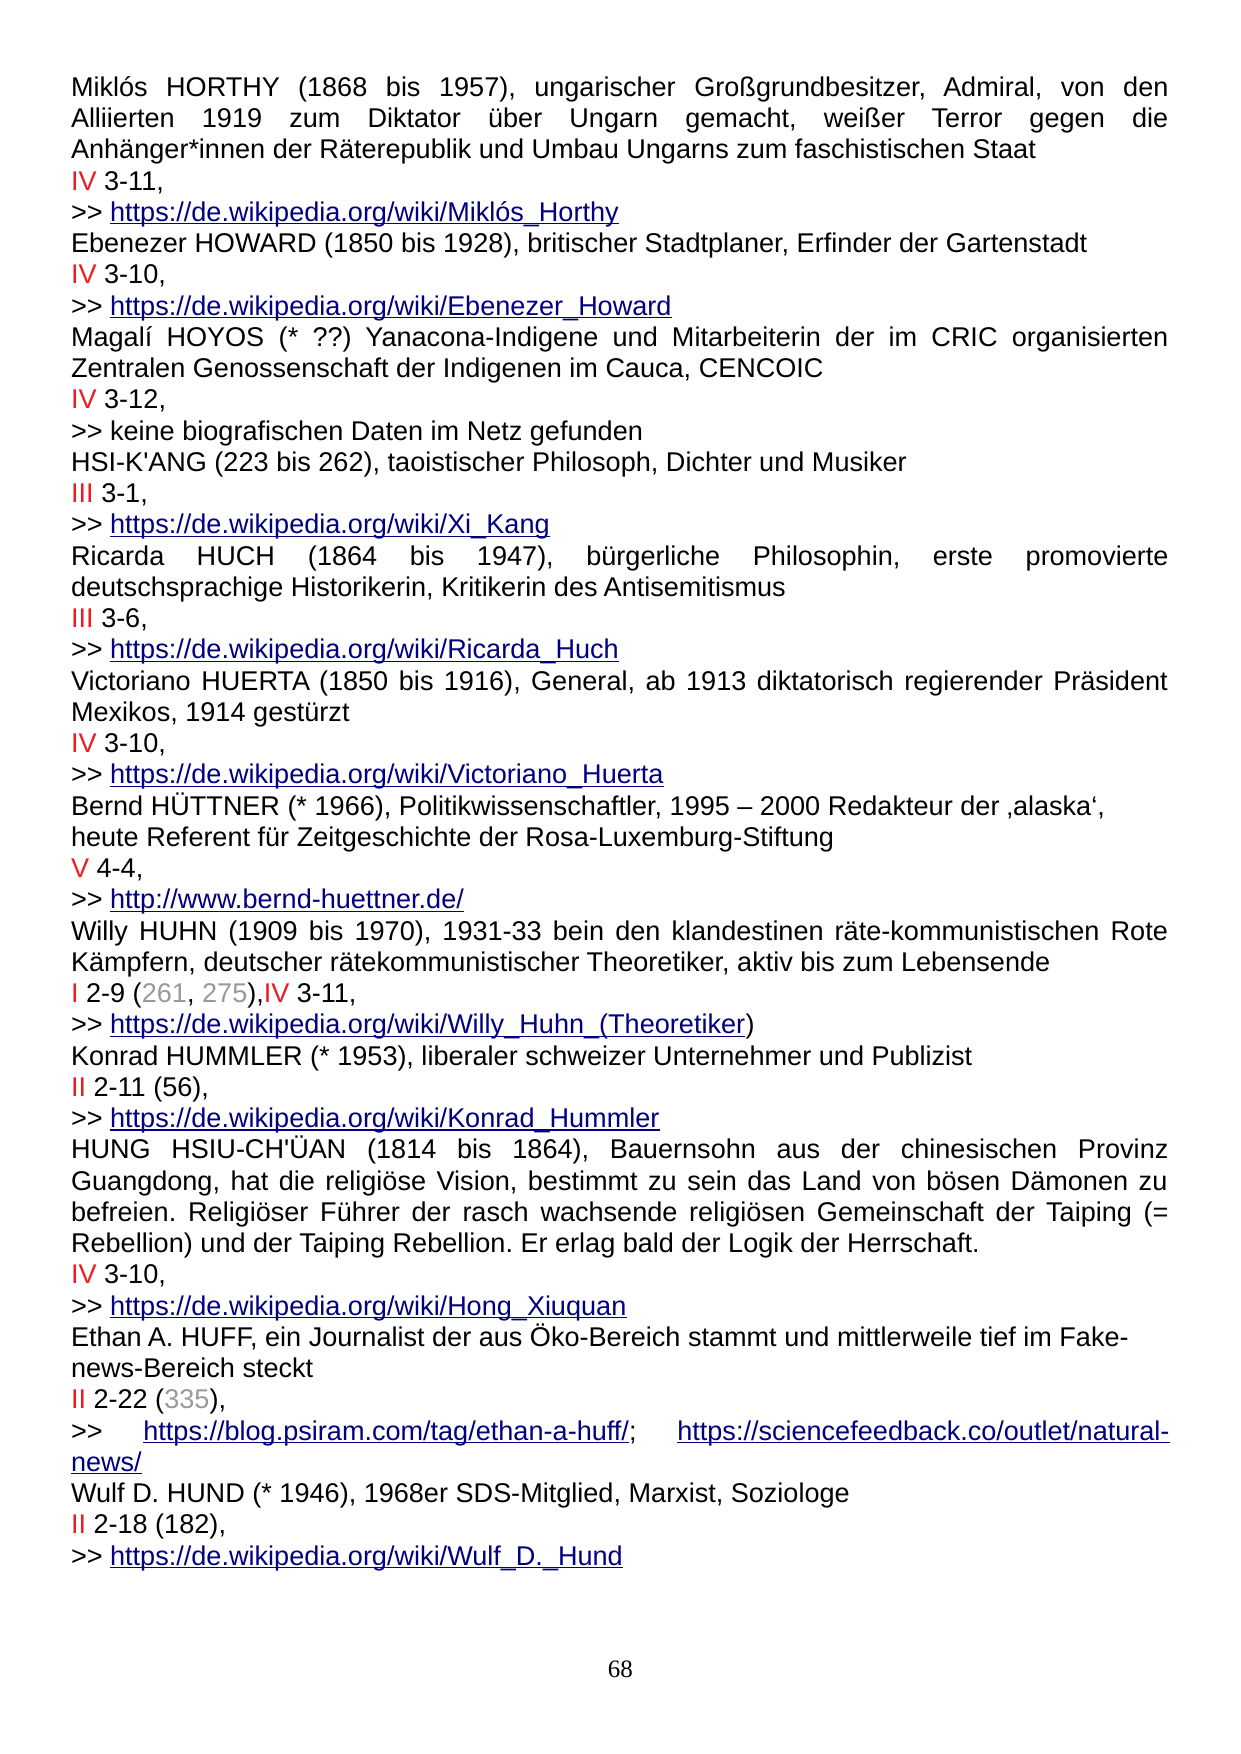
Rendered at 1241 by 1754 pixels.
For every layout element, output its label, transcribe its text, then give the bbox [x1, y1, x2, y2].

subtitle IV 3-12, [71, 383, 1169, 414]
subtitle >> https://de.wikipedia.org/wiki/Miklós_Horthy [71, 196, 1169, 227]
subtitle IV 3-11, [71, 164, 1169, 196]
subtitle Miklós HORTHY (1868 bis 1957), ungarischer Großgrundbesitzer, Admiral, von den Alliierten 1919 zum Diktator über Ungarn gemacht, weißer Terror gegen die Anhänger*innen der Räterepublik und Umbau Ungarns zum faschistischen Staat [71, 71, 1169, 164]
subtitle III 3-1, [71, 477, 1169, 508]
subtitle Ricarda HUCH (1864 bis 1947), bürgerliche Philosophin, erste promovierte deutschsprachige Historikerin, Kritikerin des Antisemitismus [71, 539, 1169, 602]
subtitle >> https://de.wikipedia.org/wiki/Victoriano_Huerta [71, 758, 1169, 789]
subtitle >> keine biografischen Daten im Netz gefunden [71, 414, 1169, 446]
subtitle >> https://de.wikipedia.org/wiki/Ricarda_Huch [71, 633, 1169, 664]
subtitle Ethan A. HUFF, ein Journalist der aus Öko-Bereich stammt und mittlerweile tief im Fake-news-Bereich steckt [71, 1321, 1169, 1383]
subtitle Bernd HÜTTNER (* 1966), Politikwissenschaftler, 1995 – 2000 Redakteur der ‚alaska‘, heute Referent für Zeitgeschichte der Rosa-Luxemburg-Stiftung [71, 789, 1169, 852]
subtitle III 3-6, [71, 602, 1169, 633]
subtitle >> http://www.bernd-huettner.de/ [71, 883, 1169, 914]
subtitle Wulf D. HUND (* 1946), 1968er SDS-Mitglied, Marxist, Soziologe [71, 1477, 1169, 1508]
subtitle V 4-4, [71, 852, 1169, 883]
subtitle >> https://de.wikipedia.org/wiki/Xi_Kang [71, 508, 1169, 539]
subtitle HUNG HSIU-CH'ÜAN (1814 bis 1864), Bauernsohn aus der chinesischen Provinz Guangdong, hat die religiöse Vision, bestimmt zu sein das Land von bösen Dämonen zu befreien. Religiöser Führer der rasch wachsende religiösen Gemeinschaft der Taiping (= Rebellion) und der Taiping Rebellion. Er erlag bald der Logik der Herrschaft. [71, 1133, 1169, 1258]
subtitle Ebenezer HOWARD (1850 bis 1928), britischer Stadtplaner, Erfinder der Gartenstadt [71, 227, 1169, 258]
subtitle >> https://de.wikipedia.org/wiki/Hong_Xiuquan [71, 1289, 1169, 1321]
subtitle IV 3-10, [71, 1258, 1169, 1289]
subtitle >> https://de.wikipedia.org/wiki/Willy_Huhn_(Theoretiker) [71, 1008, 1169, 1039]
subtitle >> https://blog.psiram.com/tag/ethan-a-huff/; https://sciencefeedback.co/outlet/natural-news/ [71, 1414, 1169, 1477]
subtitle II 2-18 (182), [71, 1508, 1169, 1539]
subtitle I 2-9 (261, 275),IV 3-11, [71, 977, 1169, 1008]
subtitle >> https://de.wikipedia.org/wiki/Wulf_D._Hund [71, 1539, 1169, 1571]
subtitle IV 3-10, [71, 258, 1169, 289]
subtitle HSI-K'ANG (223 bis 262), taoistischer Philosoph, Dichter und Musiker [71, 446, 1169, 477]
subtitle Konrad HUMMLER (* 1953), liberaler schweizer Unternehmer und Publizist [71, 1039, 1169, 1071]
subtitle Victoriano HUERTA (1850 bis 1916), General, ab 1913 diktatorisch regierender Präsident Mexikos, 1914 gestürzt [71, 664, 1169, 727]
subtitle >> https://de.wikipedia.org/wiki/Ebenezer_Howard [71, 289, 1169, 321]
subtitle Magalí HOYOS (* ??) Yanacona-Indigene und Mitarbeiterin der im CRIC organisierten Zentralen Genossenschaft der Indigenen im Cauca, CENCOIC [71, 321, 1169, 383]
subtitle II 2-11 (56), [71, 1071, 1169, 1102]
subtitle Willy HUHN (1909 bis 1970), 1931-33 bein den klandestinen räte-kommunistischen Rote Kämpfern, deutscher rätekommunistischer Theoretiker, aktiv bis zum Lebensende [71, 914, 1169, 977]
subtitle II 2-22 (335), [71, 1383, 1169, 1414]
subtitle >> https://de.wikipedia.org/wiki/Konrad_Hummler [71, 1102, 1169, 1133]
subtitle IV 3-10, [71, 727, 1169, 758]
